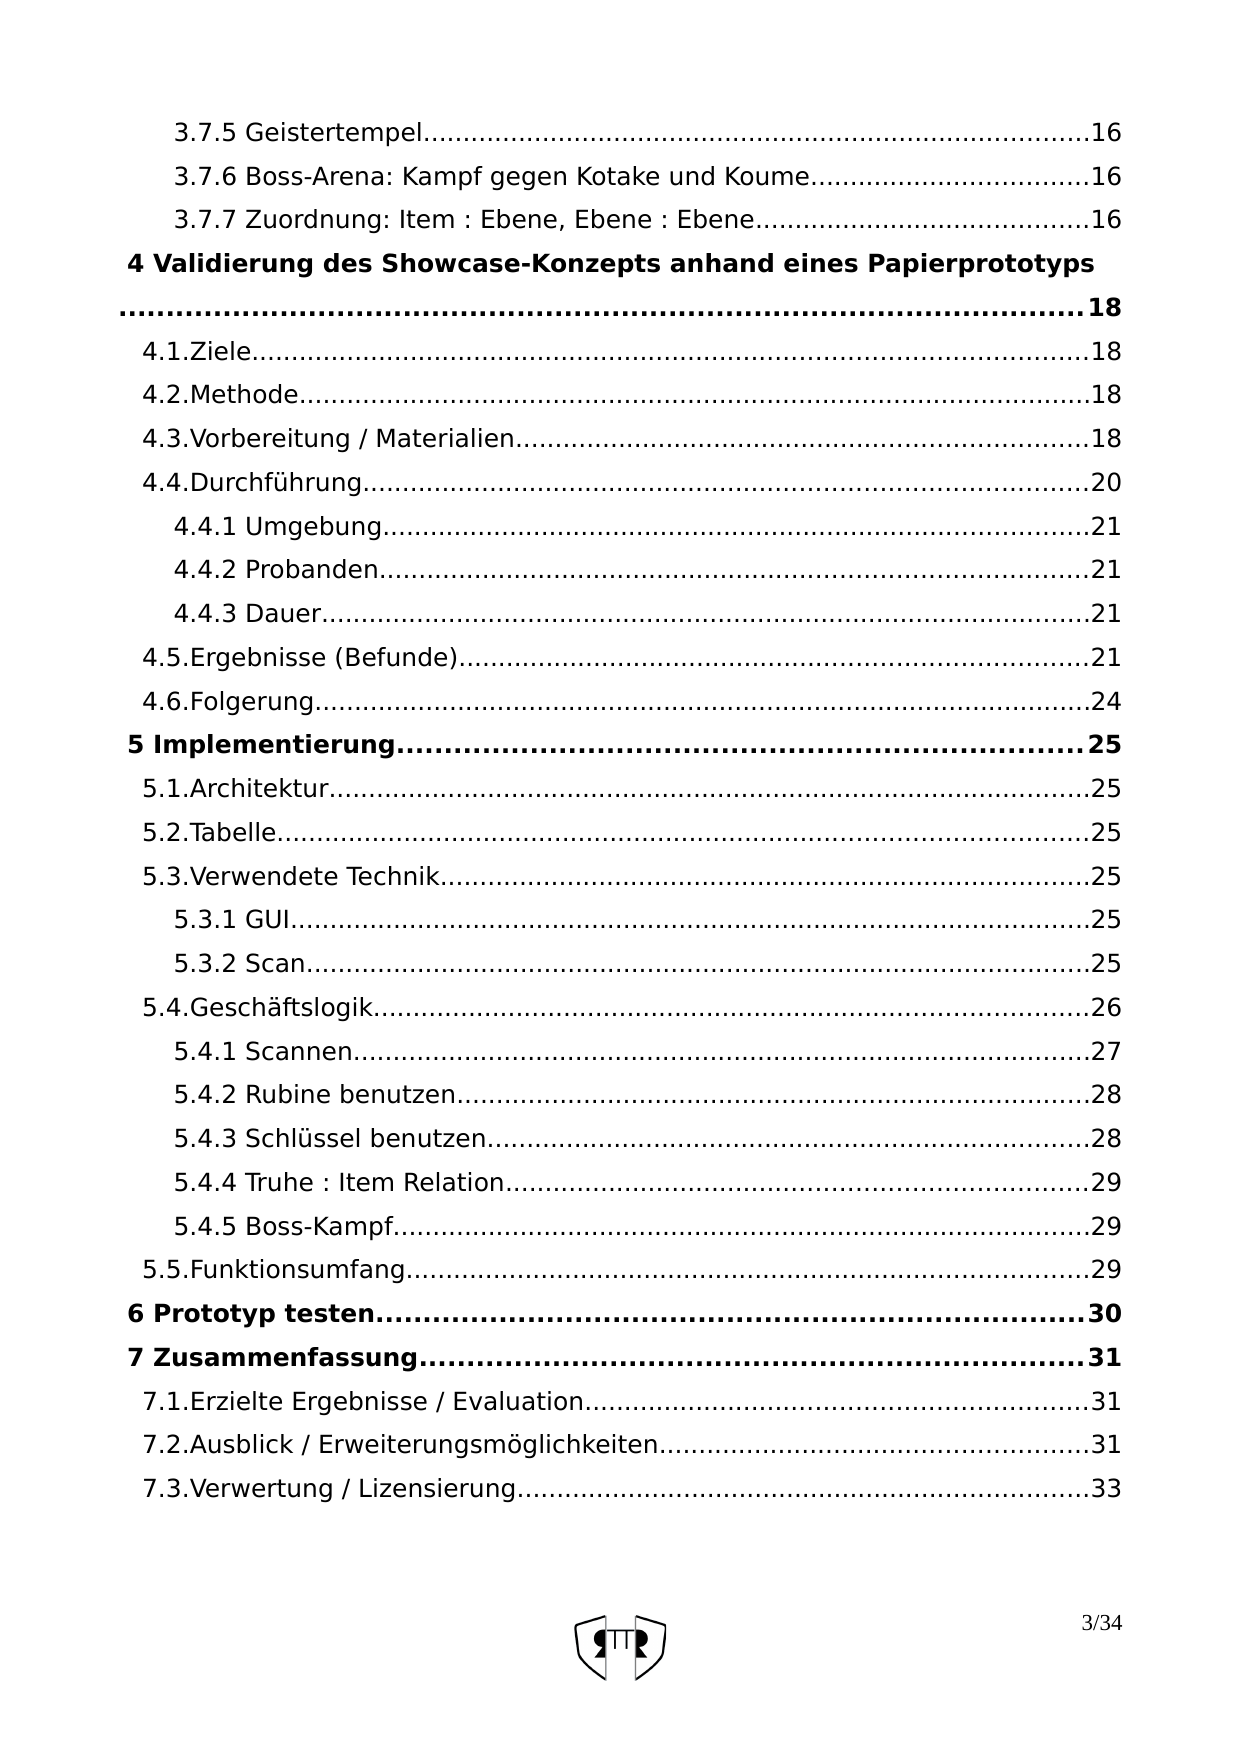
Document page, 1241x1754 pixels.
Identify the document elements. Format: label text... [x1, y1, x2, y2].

text 5.5.Funktionsumfang 29 [142, 1256, 1122, 1285]
text 4.2.Methode 18 [142, 381, 1122, 410]
text 7 Zusammenfassung 31 [118, 1343, 1122, 1372]
text 5.4.Geschäftslogik 26 [142, 993, 1122, 1022]
text 4.4.Durchführung 20 [142, 468, 1122, 497]
text 5.1.Architektur 25 [142, 774, 1122, 803]
text 5.3.Verwendete Technik 25 [142, 862, 1122, 891]
text 4.4.3 Dauer 21 [165, 599, 1122, 628]
text 4.4.1 Umgebung 21 [165, 512, 1122, 541]
text 5.4.1 Scannen 27 [165, 1037, 1122, 1066]
picture [574, 1615, 667, 1681]
text 6 Prototyp testen 30 [118, 1299, 1122, 1328]
text 4.6.Folgerung 24 [142, 687, 1122, 716]
text 5.3.2 Scan 25 [165, 949, 1122, 978]
text 3.7.7 Zuordnung: Item : Ebene, Ebene : Ebene 16 [165, 206, 1122, 235]
text 4 Validierung des Showcase-Konzepts anhand eines Papierprototyps 18 [118, 249, 1122, 322]
text 5.2.Tabelle 25 [142, 818, 1122, 847]
text 5.4.2 Rubine benutzen 28 [165, 1081, 1122, 1110]
text 7.1.Erzielte Ergebnisse / Evaluation 31 [142, 1387, 1122, 1416]
text 5.3.1 GUI 25 [165, 906, 1122, 935]
text 3.7.6 Boss-Arena: Kampf gegen Kotake und Koume 16 [165, 162, 1122, 191]
text 4.5.Ergebnisse (Befunde) 21 [142, 643, 1122, 672]
text 7.2.Ausblick / Erweiterungsmöglichkeiten 31 [142, 1431, 1122, 1460]
text 5.4.5 Boss-Kampf 29 [165, 1212, 1122, 1241]
text 5 Implementierung 25 [118, 731, 1122, 760]
text 7.3.Verwertung / Lizensierung 33 [142, 1474, 1122, 1503]
text 4.1.Ziele 18 [142, 337, 1122, 366]
text 3.7.5 Geistertempel 16 [165, 118, 1122, 147]
text 4.4.2 Probanden 21 [165, 556, 1122, 585]
text 4.3.Vorbereitung / Materialien 18 [142, 424, 1122, 453]
text 5.4.4 Truhe : Item Relation 29 [165, 1168, 1122, 1197]
text 5.4.3 Schlüssel benutzen 28 [165, 1124, 1122, 1153]
